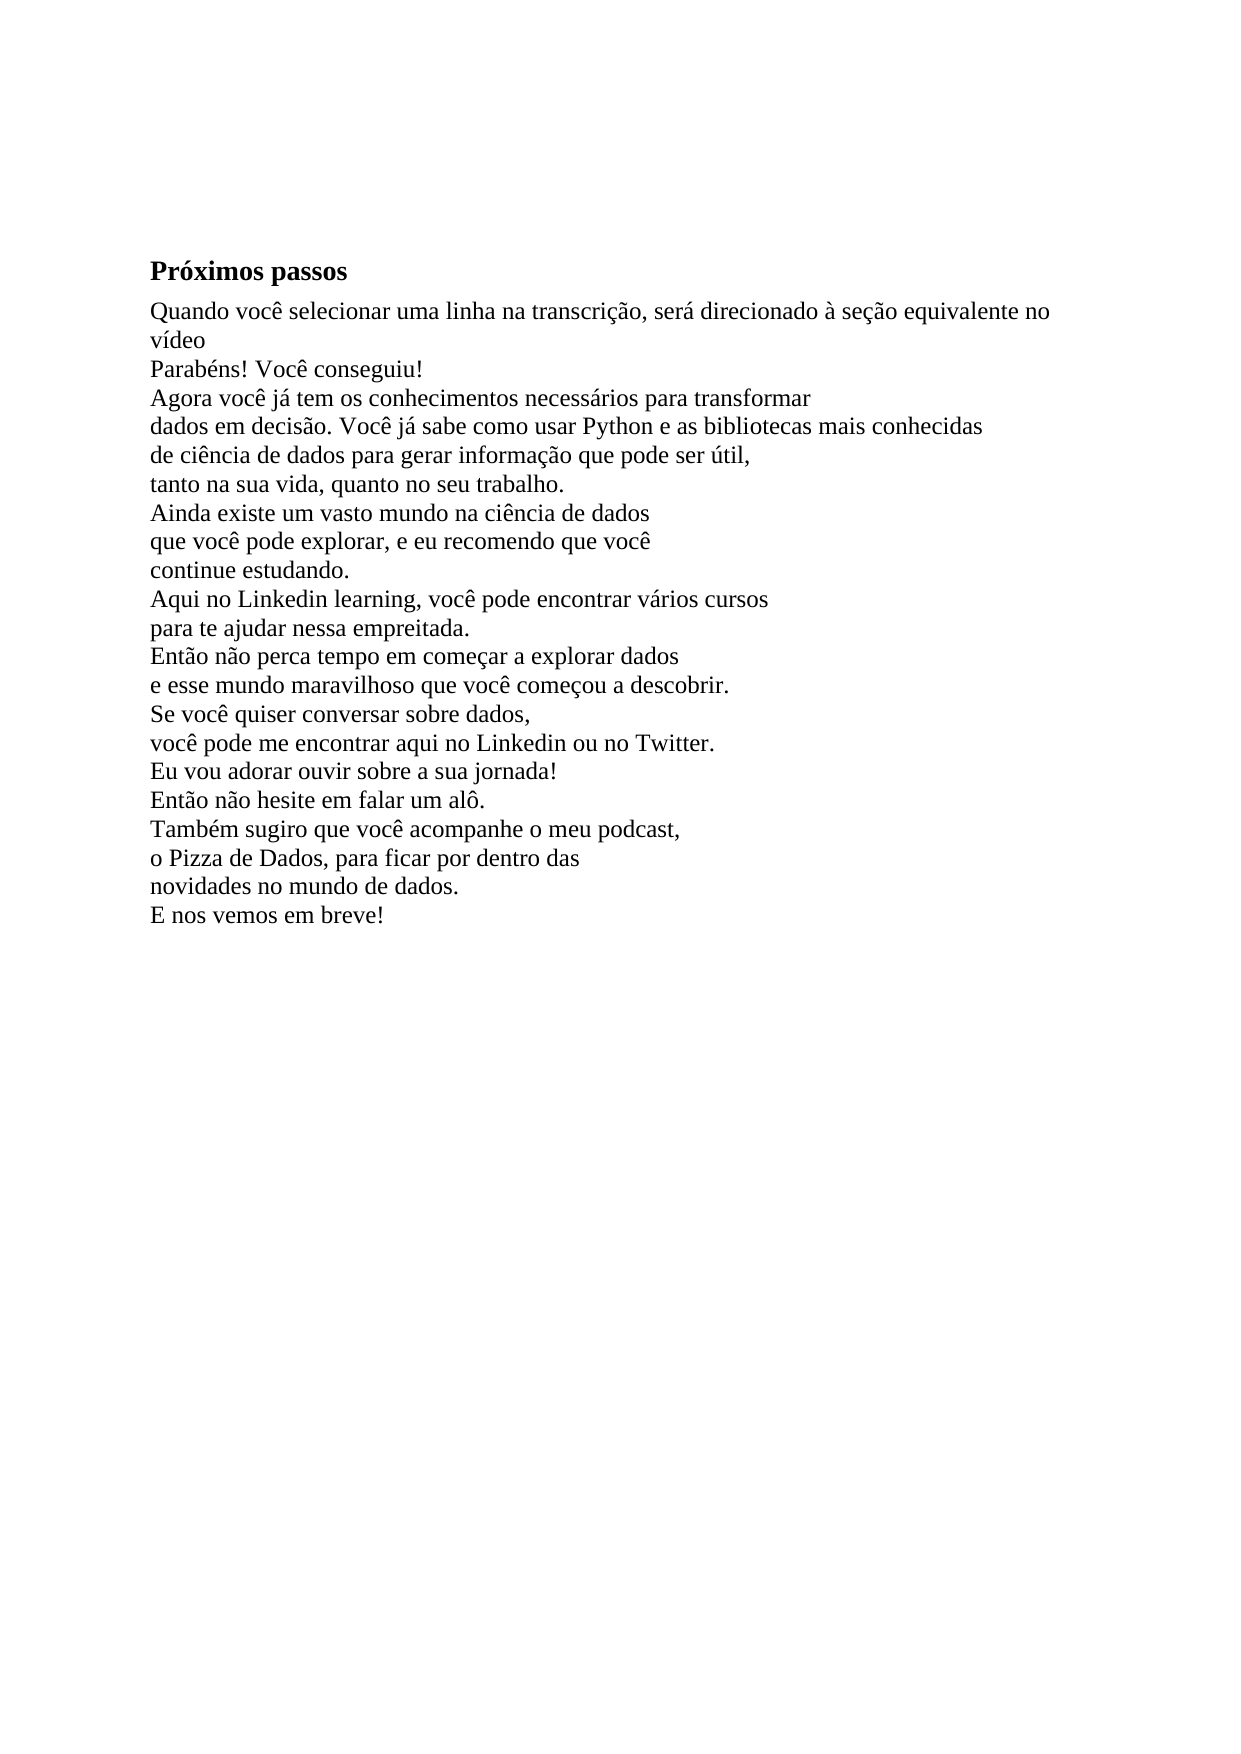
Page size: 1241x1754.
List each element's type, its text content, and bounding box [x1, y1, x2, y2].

text Aqui no Linkedin learning, você pode encontrar vários cursos [150, 584, 1090, 613]
subtitle Próximos passos [150, 253, 1090, 286]
text dados em decisão. Você já sabe como usar Python e as bibliotecas mais conhecidas [150, 411, 1090, 440]
text Agora você já tem os conhecimentos necessários para transformar [150, 383, 1090, 411]
text tanto na sua vida, quanto no seu trabalho. [150, 469, 1090, 498]
text e esse mundo maravilhoso que você começou a descobrir. [150, 670, 1090, 699]
text Quando você selecionar uma linha na transcrição, será direcionado à seção equivalente no vídeo [150, 296, 1090, 354]
text Eu vou adorar ouvir sobre a sua jornada! [150, 756, 1090, 785]
text E nos vemos em breve! [150, 900, 1090, 929]
text continue estudando. [150, 555, 1090, 584]
text Então não perca tempo em começar a explorar dados [150, 641, 1090, 670]
text para te ajudar nessa empreitada. [150, 613, 1090, 641]
text Parabéns! Você conseguiu! [150, 354, 1090, 383]
text de ciência de dados para gerar informação que pode ser útil, [150, 440, 1090, 469]
text Ainda existe um vasto mundo na ciência de dados [150, 498, 1090, 526]
text Então não hesite em falar um alô. [150, 785, 1090, 814]
text Também sugiro que você acompanhe o meu podcast, [150, 814, 1090, 843]
text novidades no mundo de dados. [150, 871, 1090, 900]
text que você pode explorar, e eu recomendo que você [150, 526, 1090, 555]
text você pode me encontrar aqui no Linkedin ou no Twitter. [150, 728, 1090, 756]
text Se você quiser conversar sobre dados, [150, 699, 1090, 728]
text o Pizza de Dados, para ficar por dentro das [150, 843, 1090, 871]
